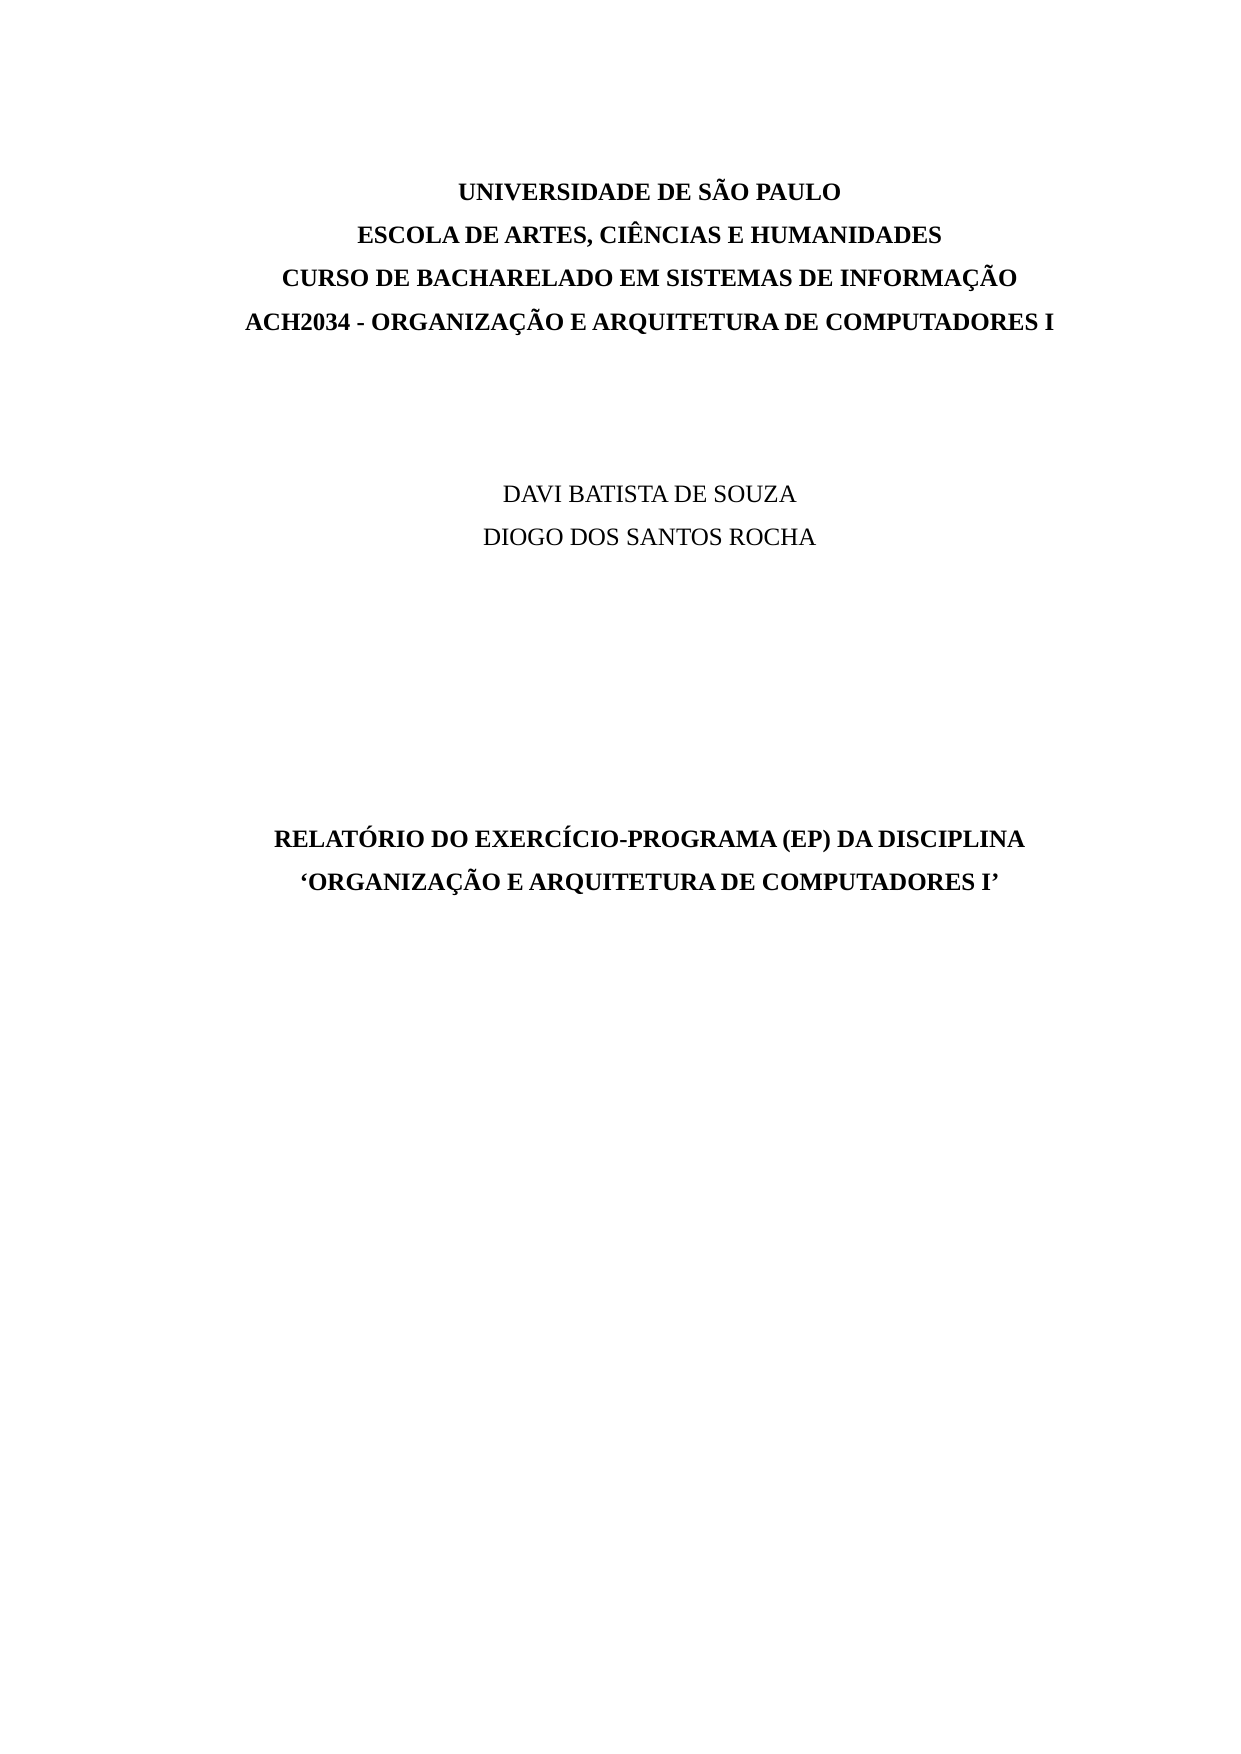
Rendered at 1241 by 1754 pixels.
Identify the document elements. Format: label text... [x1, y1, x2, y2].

text ACH2034 - ORGANIZAÇÃO E ARQUITETURA DE COMPUTADORES I [177, 307, 1122, 335]
text UNIVERSIDADE DE SÃO PAULO [177, 177, 1122, 206]
text DIOGO DOS SANTOS ROCHA [177, 522, 1122, 551]
text RELATÓRIO DO EXERCÍCIO-PROGRAMA (EP) DA DISCIPLINA [177, 824, 1122, 853]
text ‘ORGANIZAÇÃO E ARQUITETURA DE COMPUTADORES I’ [177, 867, 1122, 896]
text DAVI BATISTA DE SOUZA [177, 479, 1122, 508]
text CURSO DE BACHARELADO EM SISTEMAS DE INFORMAÇÃO [177, 263, 1122, 292]
text ESCOLA DE ARTES, CIÊNCIAS E HUMANIDADES [177, 220, 1122, 249]
